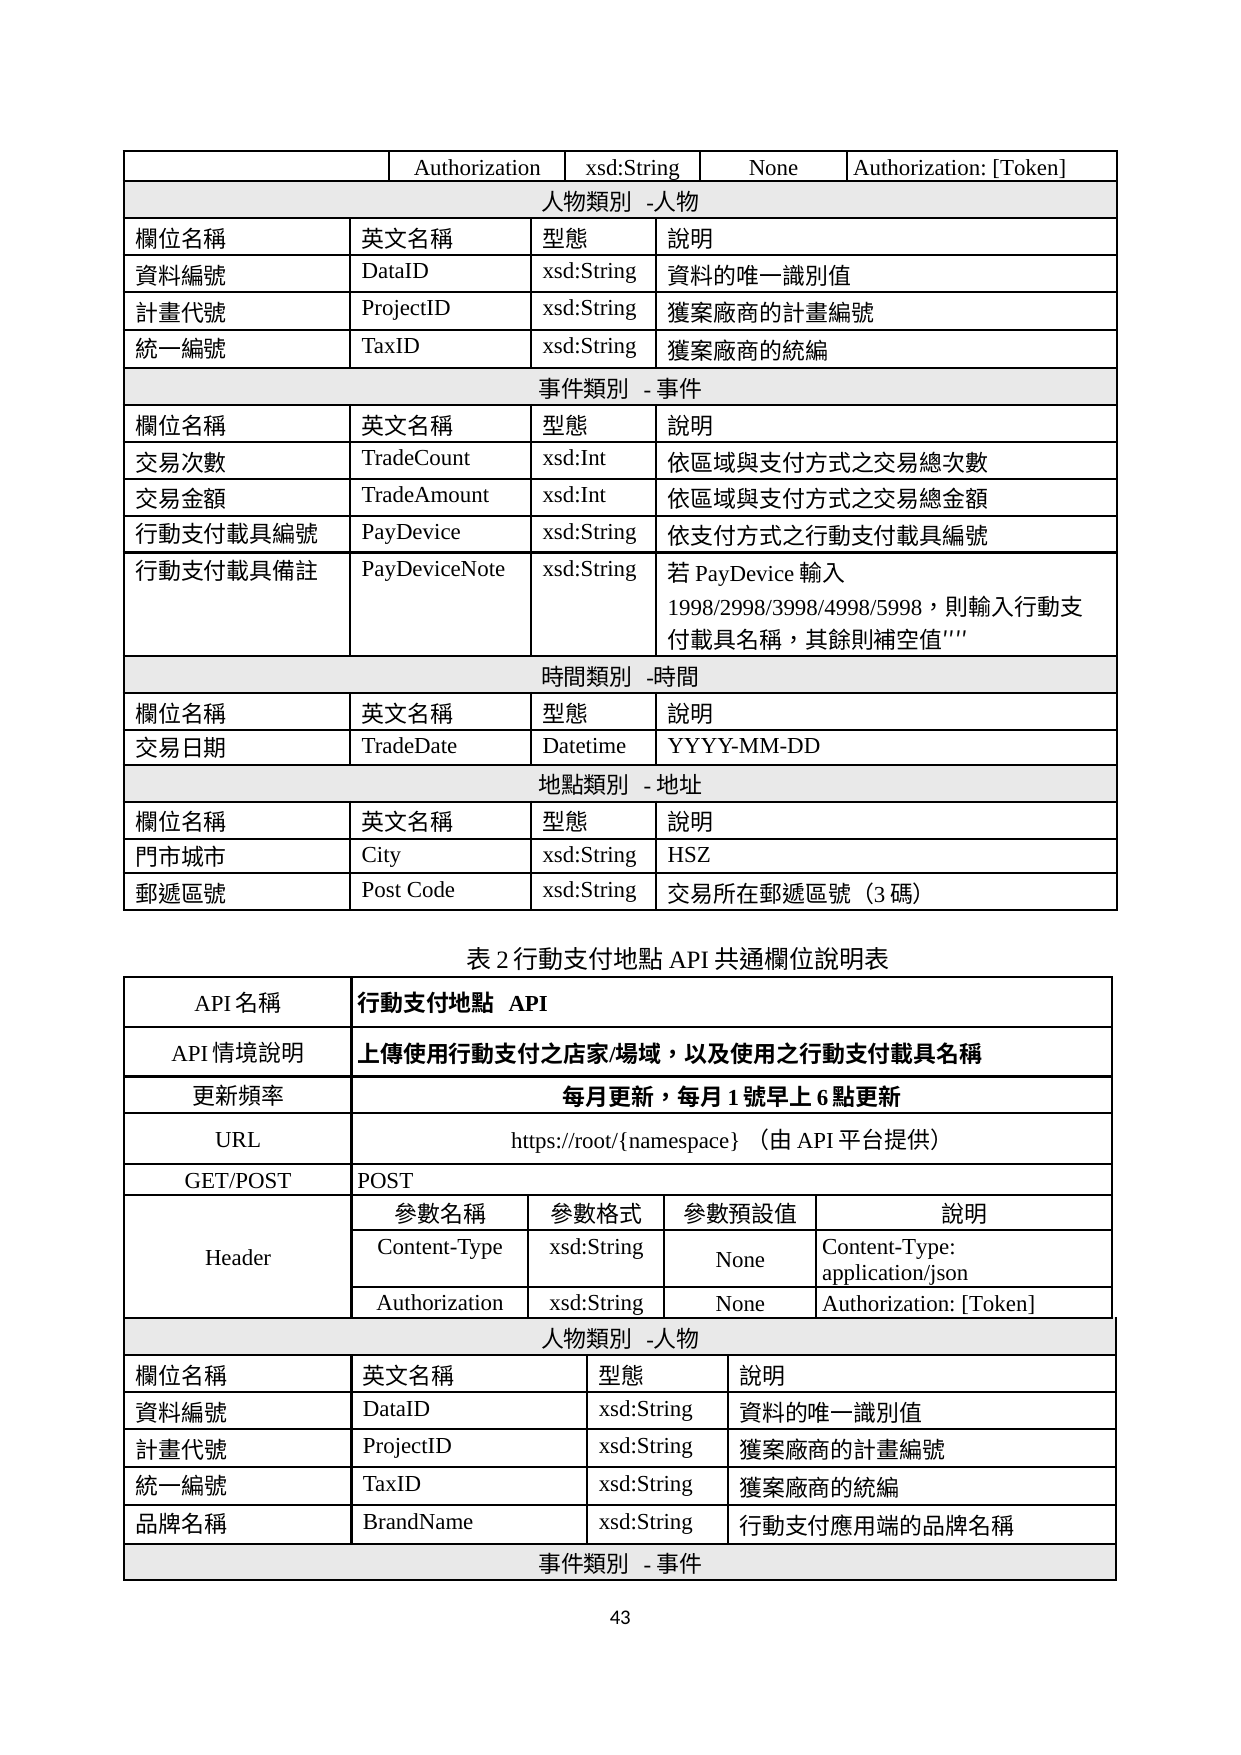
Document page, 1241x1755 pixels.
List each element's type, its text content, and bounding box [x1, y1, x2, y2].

table_cell Content-Type [353, 1231, 527, 1286]
table_cell TradeAmount [351, 480, 530, 514]
table_cell 說明 [657, 406, 1116, 441]
table_cell 時間類別 -時間 [125, 657, 1116, 692]
table_cell None [701, 152, 846, 180]
table_cell 型態 [532, 803, 655, 837]
table_cell xsd:String [532, 874, 655, 909]
table_cell 若PayDevice輸入1998/2998/3998/4998/5998，則輸入行動支付載具名稱，其餘則補空值′′′′ [657, 554, 1116, 655]
table_cell Post Code [351, 874, 530, 909]
table_cell 人物類別 -人物 [125, 1317, 1115, 1354]
table_cell xsd:String [532, 517, 655, 551]
table_cell 統一編號 [125, 1468, 350, 1504]
table_cell 說明 [657, 694, 1116, 729]
table_cell 英文名稱 [351, 219, 530, 254]
table_cell 說明 [729, 1356, 1115, 1391]
table_cell 事件類別 - 事件 [125, 1545, 1115, 1579]
table_cell 資料編號 [125, 1393, 350, 1428]
table_cell 英文名稱 [351, 694, 530, 729]
table_cell xsd:String [566, 152, 699, 180]
table_cell 欄位名稱 [125, 1356, 350, 1391]
table_cell xsd:String [529, 1288, 663, 1317]
table_cell 欄位名稱 [125, 694, 349, 729]
table_cell 參數預設值 [665, 1196, 815, 1229]
table_cell DataID [353, 1393, 586, 1428]
table_cell PayDeviceNote [351, 554, 530, 655]
table_cell 獲案廠商的計畫編號 [729, 1430, 1115, 1466]
table_cell YYYY-MM-DD [657, 731, 1116, 763]
table_cell xsd:String [588, 1393, 727, 1428]
table_cell 上傳使用行動支付之店家/場域，以及使用之行動支付載具名稱 [353, 1028, 1111, 1075]
table_cell xsd:String [532, 554, 655, 655]
table_cell TaxID [351, 331, 530, 367]
table_cell 交易日期 [125, 731, 349, 763]
table_cell xsd:String [588, 1506, 727, 1542]
table_cell TaxID [353, 1468, 586, 1504]
table_cell 統一編號 [125, 331, 349, 367]
table_cell 型態 [532, 694, 655, 729]
table_header 行動支付地點 API [353, 978, 1111, 1026]
table_cell 型態 [532, 219, 655, 254]
table_cell BrandName [353, 1506, 586, 1542]
table_cell 型態 [588, 1356, 727, 1391]
table_cell 計畫代號 [125, 293, 349, 329]
table_cell 說明 [657, 803, 1116, 837]
table_cell xsd:Int [532, 480, 655, 514]
table_cell None [665, 1231, 815, 1286]
table_cell 依區域與支付方式之交易總金額 [657, 480, 1116, 514]
table_cell Authorization: [Token] [817, 1288, 1111, 1317]
table_cell xsd:String [529, 1231, 663, 1286]
table_cell None [665, 1288, 815, 1317]
table_cell 品牌名稱 [125, 1506, 350, 1542]
table_cell 英文名稱 [353, 1356, 586, 1391]
table_cell 交易所在郵遞區號（3碼） [657, 874, 1116, 909]
table_cell 資料的唯一識別值 [729, 1393, 1115, 1428]
table_cell xsd:String [588, 1430, 727, 1466]
table_header API名稱 [125, 978, 350, 1026]
table_cell xsd:String [532, 840, 655, 872]
table_cell URL [125, 1114, 350, 1163]
table_cell ProjectID [351, 293, 530, 329]
table_cell 交易金額 [125, 480, 349, 514]
table_cell Datetime [532, 731, 655, 763]
table_cell 地點類別 - 地址 [125, 766, 1116, 801]
table_cell 說明 [657, 219, 1116, 254]
table_cell 參數格式 [529, 1196, 663, 1229]
table_cell 人物類別 -人物 [125, 182, 1116, 217]
table_cell 型態 [532, 406, 655, 441]
table_cell 每月更新，每月1號早上6點更新 [353, 1078, 1111, 1112]
table_cell 獲案廠商的統編 [657, 331, 1116, 367]
table_cell 獲案廠商的計畫編號 [657, 293, 1116, 329]
table_cell xsd:String [532, 331, 655, 367]
table_cell 欄位名稱 [125, 803, 349, 837]
table_cell 郵遞區號 [125, 874, 349, 909]
table_cell ProjectID [353, 1430, 586, 1466]
table_cell Authorization [353, 1288, 527, 1317]
table_cell API情境說明 [125, 1028, 350, 1075]
table_cell 資料編號 [125, 256, 349, 291]
table_cell 計畫代號 [125, 1430, 350, 1466]
table_cell PayDevice [351, 517, 530, 551]
table_cell 行動支付載具備註 [125, 554, 349, 655]
table_cell [125, 152, 388, 180]
table_cell 行動支付載具編號 [125, 517, 349, 551]
table_cell https://root/{namespace} （由API平台提供） [353, 1114, 1111, 1163]
table_cell GET/POST [125, 1165, 350, 1194]
text 表2行動支付地點API共通欄位說明表 [227, 940, 1128, 976]
table_cell 更新頻率 [125, 1078, 350, 1112]
table_cell DataID [351, 256, 530, 291]
table_cell xsd:String [532, 256, 655, 291]
table_cell 說明 [817, 1196, 1111, 1229]
table_cell 參數名稱 [353, 1196, 527, 1229]
table_cell Authorization: [Token] [848, 152, 1116, 180]
table_cell 欄位名稱 [125, 406, 349, 441]
table_cell 依區域與支付方式之交易總次數 [657, 443, 1116, 478]
table_cell POST [353, 1165, 1111, 1194]
table_cell 事件類別 - 事件 [125, 369, 1116, 404]
table_cell xsd:Int [532, 443, 655, 478]
table_cell City [351, 840, 530, 872]
table_cell 資料的唯一識別值 [657, 256, 1116, 291]
table_cell 門市城市 [125, 840, 349, 872]
table_cell 獲案廠商的統編 [729, 1468, 1115, 1504]
table_cell xsd:String [532, 293, 655, 329]
table_cell 英文名稱 [351, 406, 530, 441]
table_cell TradeDate [351, 731, 530, 763]
table_cell TradeCount [351, 443, 530, 478]
table_cell 英文名稱 [351, 803, 530, 837]
table_cell Content-Type: application/json [817, 1231, 1111, 1286]
table_cell 欄位名稱 [125, 219, 349, 254]
table_cell Header [125, 1196, 350, 1317]
table_cell 依支付方式之行動支付載具編號 [657, 517, 1116, 551]
table_cell Authorization [390, 152, 564, 180]
table_cell xsd:String [588, 1468, 727, 1504]
table_cell 交易次數 [125, 443, 349, 478]
table_cell 行動支付應用端的品牌名稱 [729, 1506, 1115, 1542]
table_cell HSZ [657, 840, 1116, 872]
